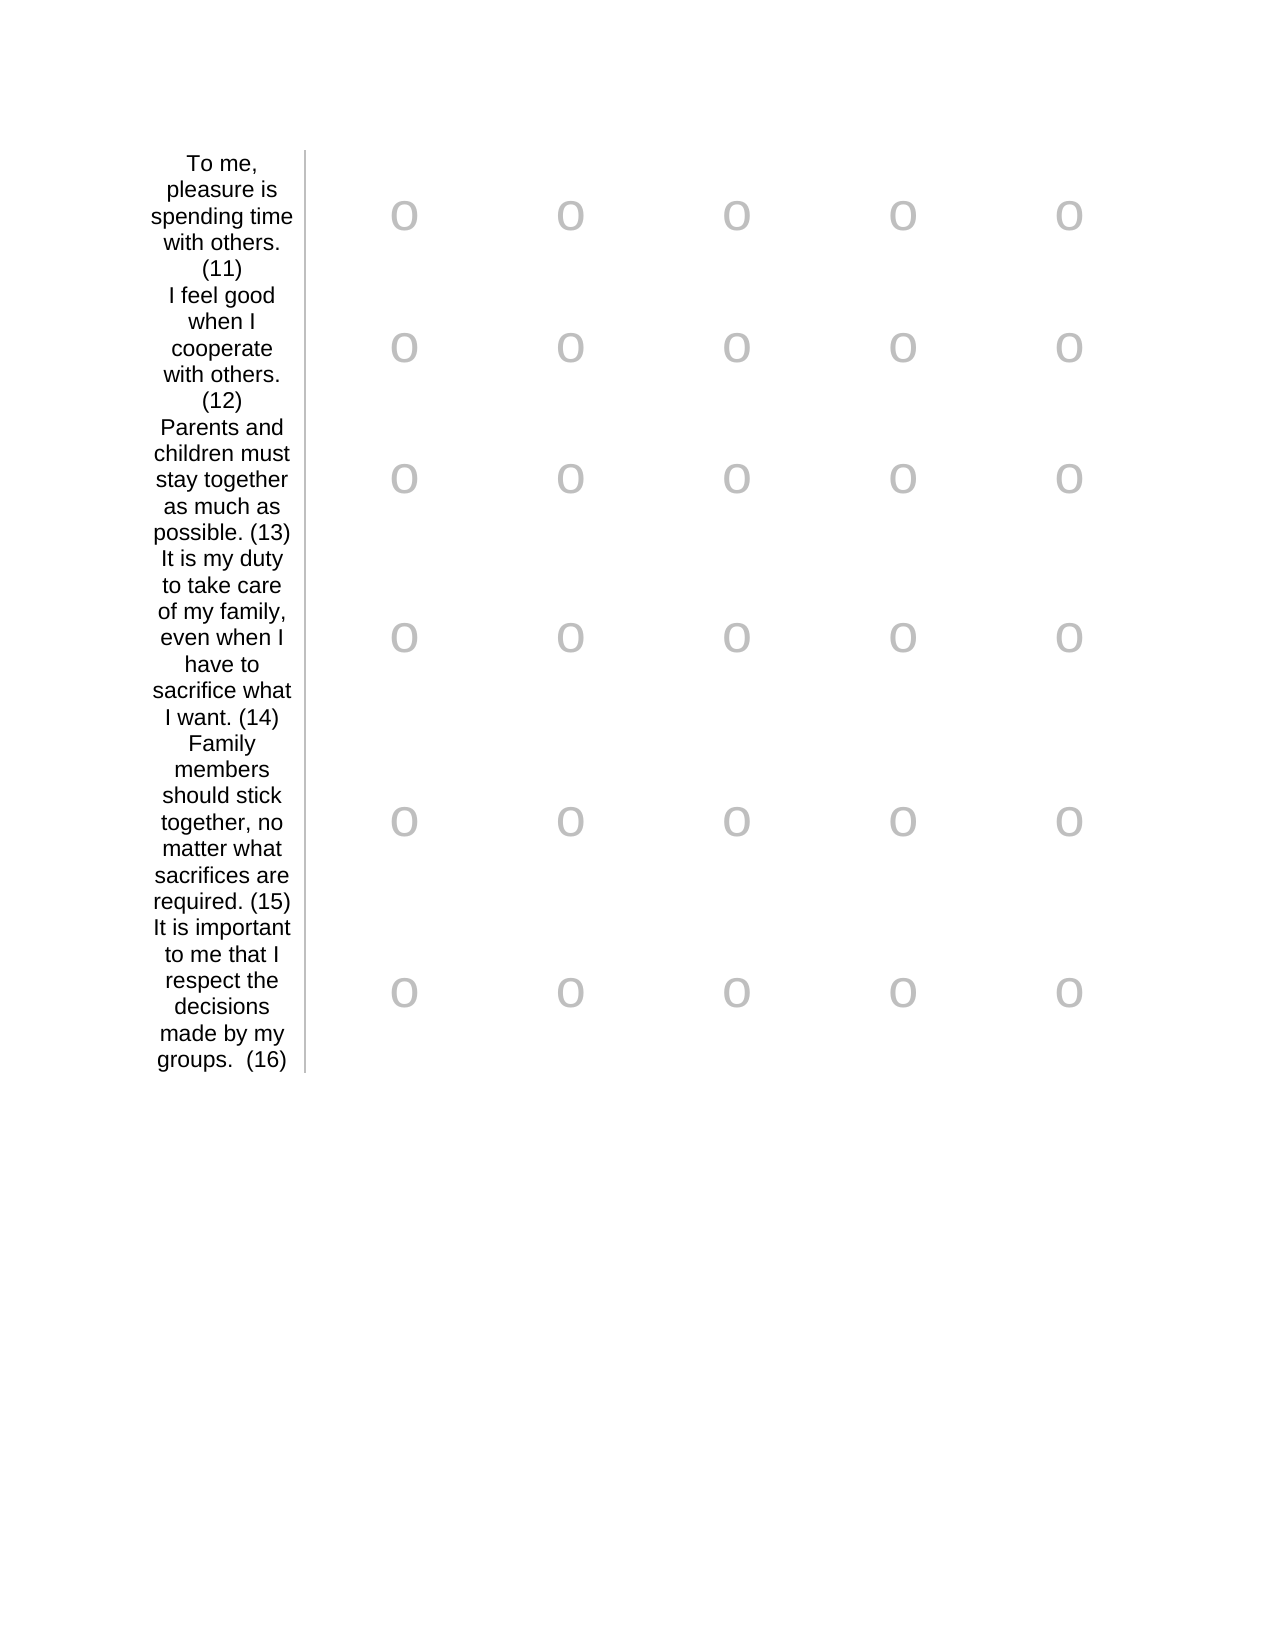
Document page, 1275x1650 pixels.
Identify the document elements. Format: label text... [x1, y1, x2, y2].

table_cell [638, 730, 804, 914]
table_cell [471, 914, 637, 1072]
table_cell [970, 545, 1136, 730]
table_cell It is my duty to take care of my family, even when I have to sacrifice what I want. (14) [139, 545, 304, 730]
table_cell [306, 282, 471, 413]
table_cell Parents and children must stay together as much as possible. (13) [139, 414, 304, 545]
table_cell [306, 150, 471, 282]
table_cell [471, 414, 637, 545]
table_cell [306, 914, 471, 1072]
table_cell [306, 414, 471, 545]
table_cell To me, pleasure is spending time with others. (11) [139, 150, 304, 282]
table_cell [804, 730, 970, 914]
table_cell It is important to me that I respect the decisions made by my groups. (16) [139, 914, 304, 1072]
table_cell Family members should stick together, no matter what sacrifices are required. (15) [139, 730, 304, 914]
table_cell [306, 730, 471, 914]
table_cell [804, 414, 970, 545]
table_cell [970, 730, 1136, 914]
table_cell [804, 150, 970, 282]
table_cell [804, 914, 970, 1072]
table_cell [970, 282, 1136, 413]
table_cell [970, 150, 1136, 282]
table_cell [804, 282, 970, 413]
table_cell [471, 150, 637, 282]
table_cell [970, 414, 1136, 545]
table_cell [638, 282, 804, 413]
table_cell [638, 150, 804, 282]
table_cell [638, 545, 804, 730]
table_cell [471, 545, 637, 730]
table_cell [638, 414, 804, 545]
table_cell [804, 545, 970, 730]
table_cell [471, 282, 637, 413]
table_cell [471, 730, 637, 914]
table_cell [306, 545, 471, 730]
table_cell [638, 914, 804, 1072]
table_cell [970, 914, 1136, 1072]
table_cell I feel good when I cooperate with others. (12) [139, 282, 304, 413]
